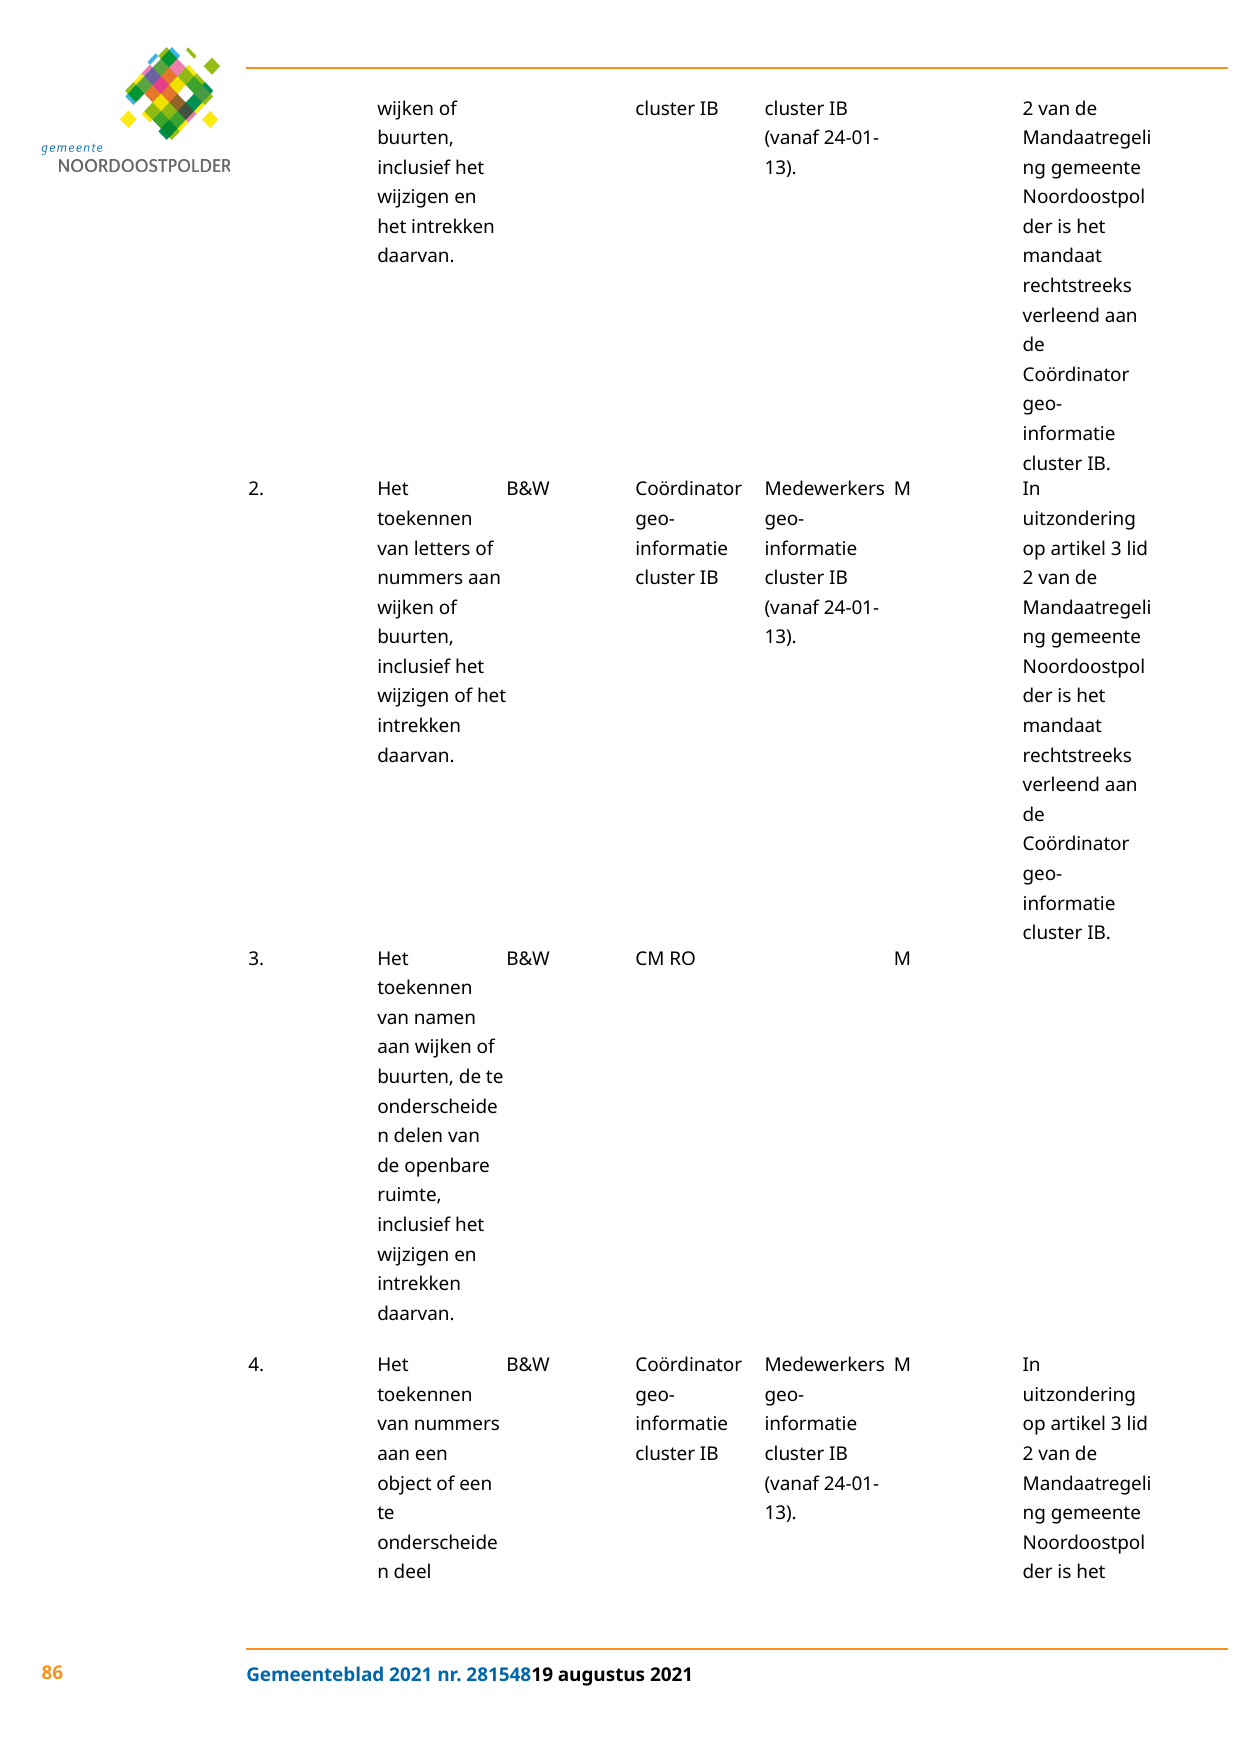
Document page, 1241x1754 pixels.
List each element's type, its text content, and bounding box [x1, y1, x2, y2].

table_cell [635, 1326, 764, 1351]
table_header cluster IB (vanaf 24-01-13). [764, 95, 893, 476]
table_cell Medewerkers geo-informatie cluster IB (vanaf 24-01-13). [764, 476, 893, 945]
table_cell In uitzondering op artikel 3 lid 2 van de Mandaatregeling gemeente Noordoostpolder is het [1023, 1351, 1152, 1584]
table_cell 2. [248, 476, 377, 945]
table_cell Het toekennen van namen aan wijken of buurten, de te onderscheiden delen van de openbare ruimte, inclusief het wijzigen en intrekken daarvan. [377, 945, 506, 1326]
table_cell [248, 1326, 377, 1351]
table_header wijken of buurten, inclusief het wijzigen en het intrekken daarvan. [377, 95, 506, 476]
table_header [248, 95, 377, 476]
table_cell In uitzondering op artikel 3 lid 2 van de Mandaatregeling gemeente Noordoostpolder is het mandaat rechtstreeks verleend aan de Coördinator geo-informatie cluster IB. [1023, 476, 1152, 945]
table_header [506, 95, 635, 476]
table_cell B&W [506, 476, 635, 945]
table_header [894, 95, 1022, 476]
table_cell [764, 1326, 893, 1351]
table_cell 3. [248, 945, 377, 1326]
table_cell [1023, 1326, 1152, 1351]
table_cell B&W [506, 1351, 635, 1584]
table_cell B&W [506, 945, 635, 1326]
table_cell Coördinator geo-informatie cluster IB [635, 1351, 764, 1584]
table_cell 4. [248, 1351, 377, 1584]
table_cell [764, 945, 893, 1326]
table_cell [506, 1326, 635, 1351]
table_cell M [894, 476, 1022, 945]
table_cell Medewerkers geo-informatie cluster IB (vanaf 24-01-13). [764, 1351, 893, 1584]
table_cell Coördinator geo-informatie cluster IB [635, 476, 764, 945]
table_cell Het toekennen van letters of nummers aan wijken of buurten, inclusief het wijzigen of het intrekken daarvan. [377, 476, 506, 945]
table_header 2 van de Mandaatregeling gemeente Noordoostpolder is het mandaat rechtstreeks verleend aan de Coördinator geo-informatie cluster IB. [1023, 95, 1152, 476]
table_cell CM RO [635, 945, 764, 1326]
table_header cluster IB [635, 95, 764, 476]
table_cell M [894, 1351, 1022, 1584]
picture [41, 47, 231, 172]
table_cell Het toekennen van nummers aan een object of een te onderscheiden deel [377, 1351, 506, 1584]
table_cell M [894, 945, 1022, 1326]
table_cell [377, 1326, 506, 1351]
table_cell [894, 1326, 1022, 1351]
table_cell [1023, 945, 1152, 1326]
